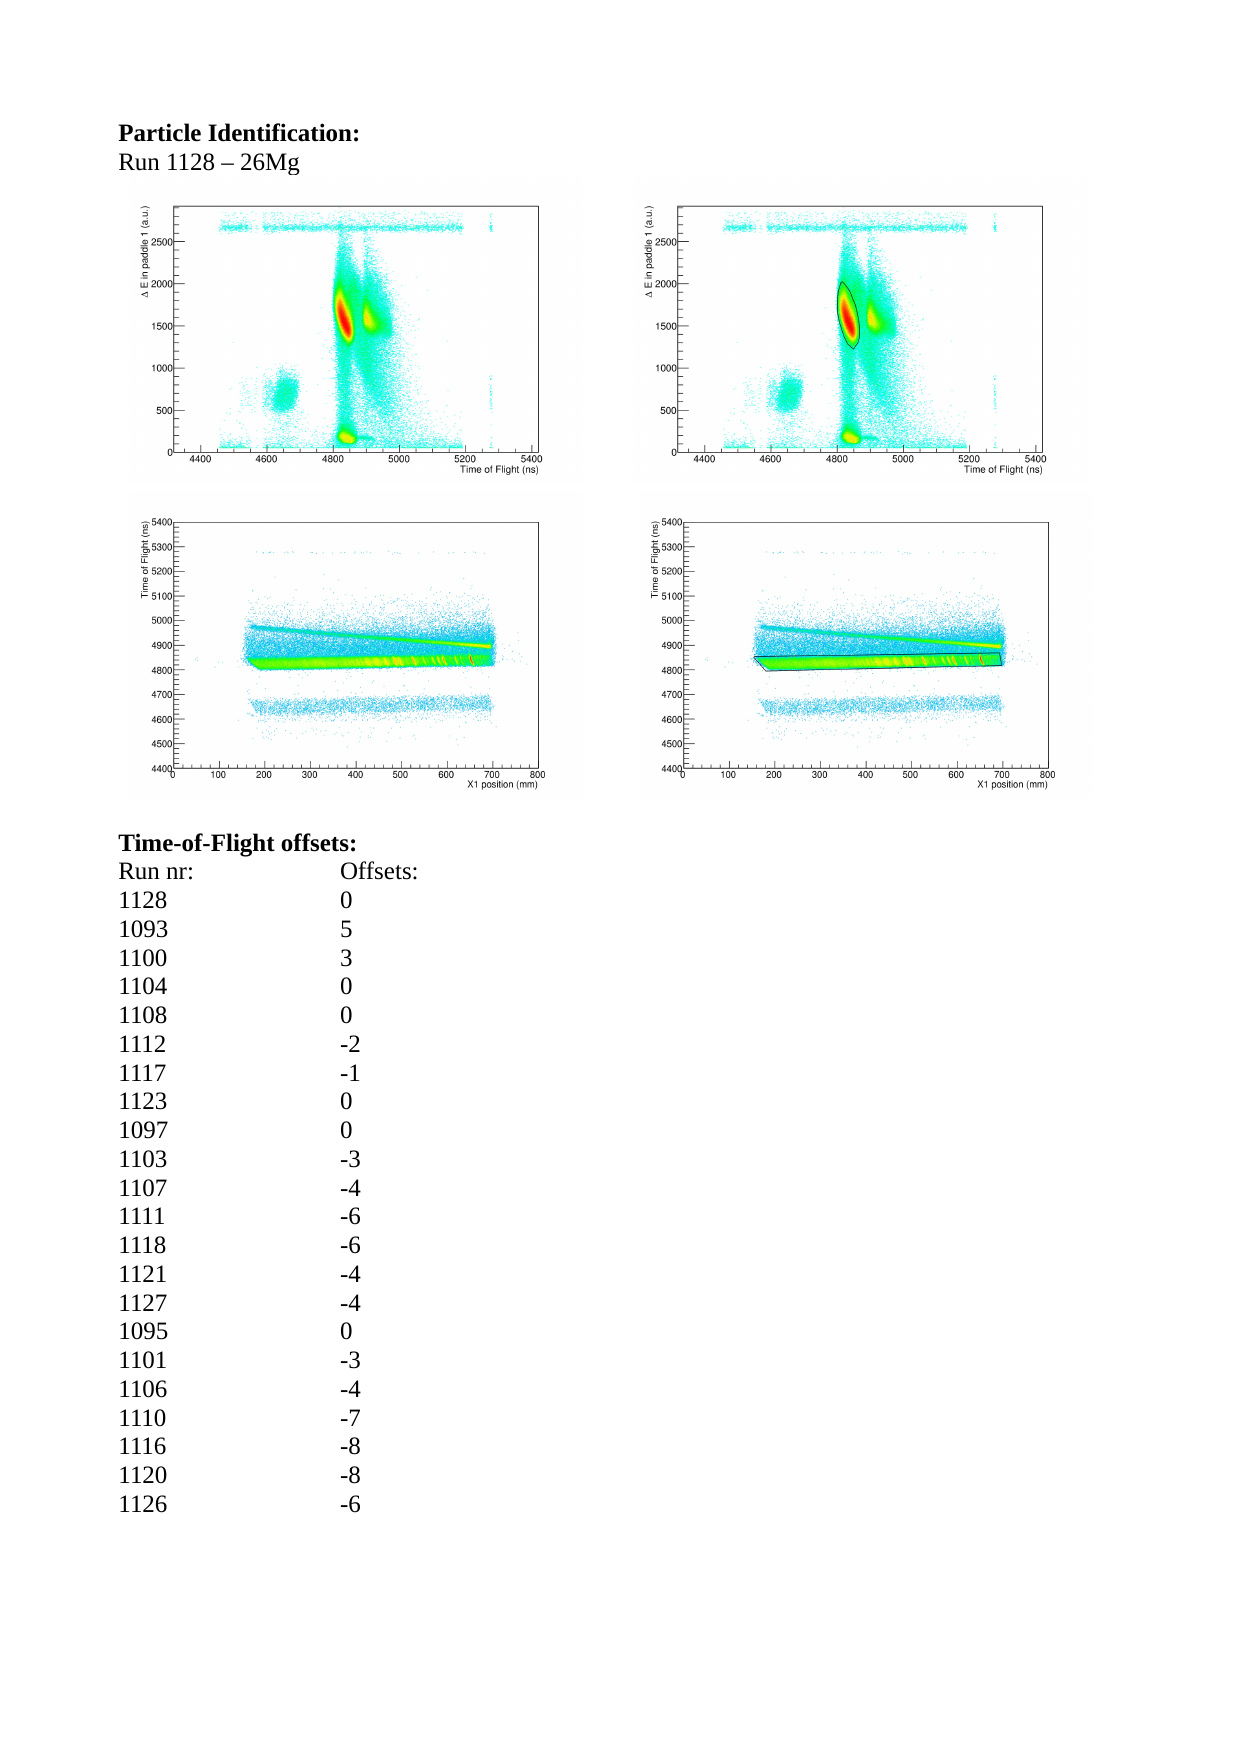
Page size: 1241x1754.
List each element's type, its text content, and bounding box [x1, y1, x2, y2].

picture [632, 175, 1088, 483]
text Particle Identification: [118, 118, 1122, 147]
picture [128, 491, 584, 799]
text 1106 -4 [118, 1374, 1122, 1403]
text 1117 -1 [118, 1058, 1122, 1086]
text 1108 0 [118, 1000, 1122, 1029]
text Run nr: Offsets: [118, 856, 1122, 885]
text 1104 0 [118, 971, 1122, 1000]
text 1110 -7 [118, 1403, 1122, 1431]
text 1100 3 [118, 943, 1122, 971]
text 1118 -6 [118, 1230, 1122, 1259]
text 1103 -3 [118, 1144, 1122, 1173]
text 1120 -8 [118, 1460, 1122, 1489]
picture [638, 491, 1094, 799]
text 1123 0 [118, 1086, 1122, 1115]
text 1095 0 [118, 1316, 1122, 1345]
text 1097 0 [118, 1115, 1122, 1144]
text 1107 -4 [118, 1173, 1122, 1201]
text 1112 -2 [118, 1029, 1122, 1058]
text 1093 5 [118, 914, 1122, 943]
text 1127 -4 [118, 1288, 1122, 1316]
picture [128, 175, 584, 483]
text 1126 -6 [118, 1489, 1122, 1518]
text 1101 -3 [118, 1345, 1122, 1374]
text Time-of-Flight offsets: [118, 828, 1122, 856]
text 1111 -6 [118, 1201, 1122, 1230]
text 1121 -4 [118, 1259, 1122, 1288]
text 1116 -8 [118, 1431, 1122, 1460]
text 1128 0 [118, 885, 1122, 914]
text Run 1128 – 26Mg [118, 147, 1122, 176]
